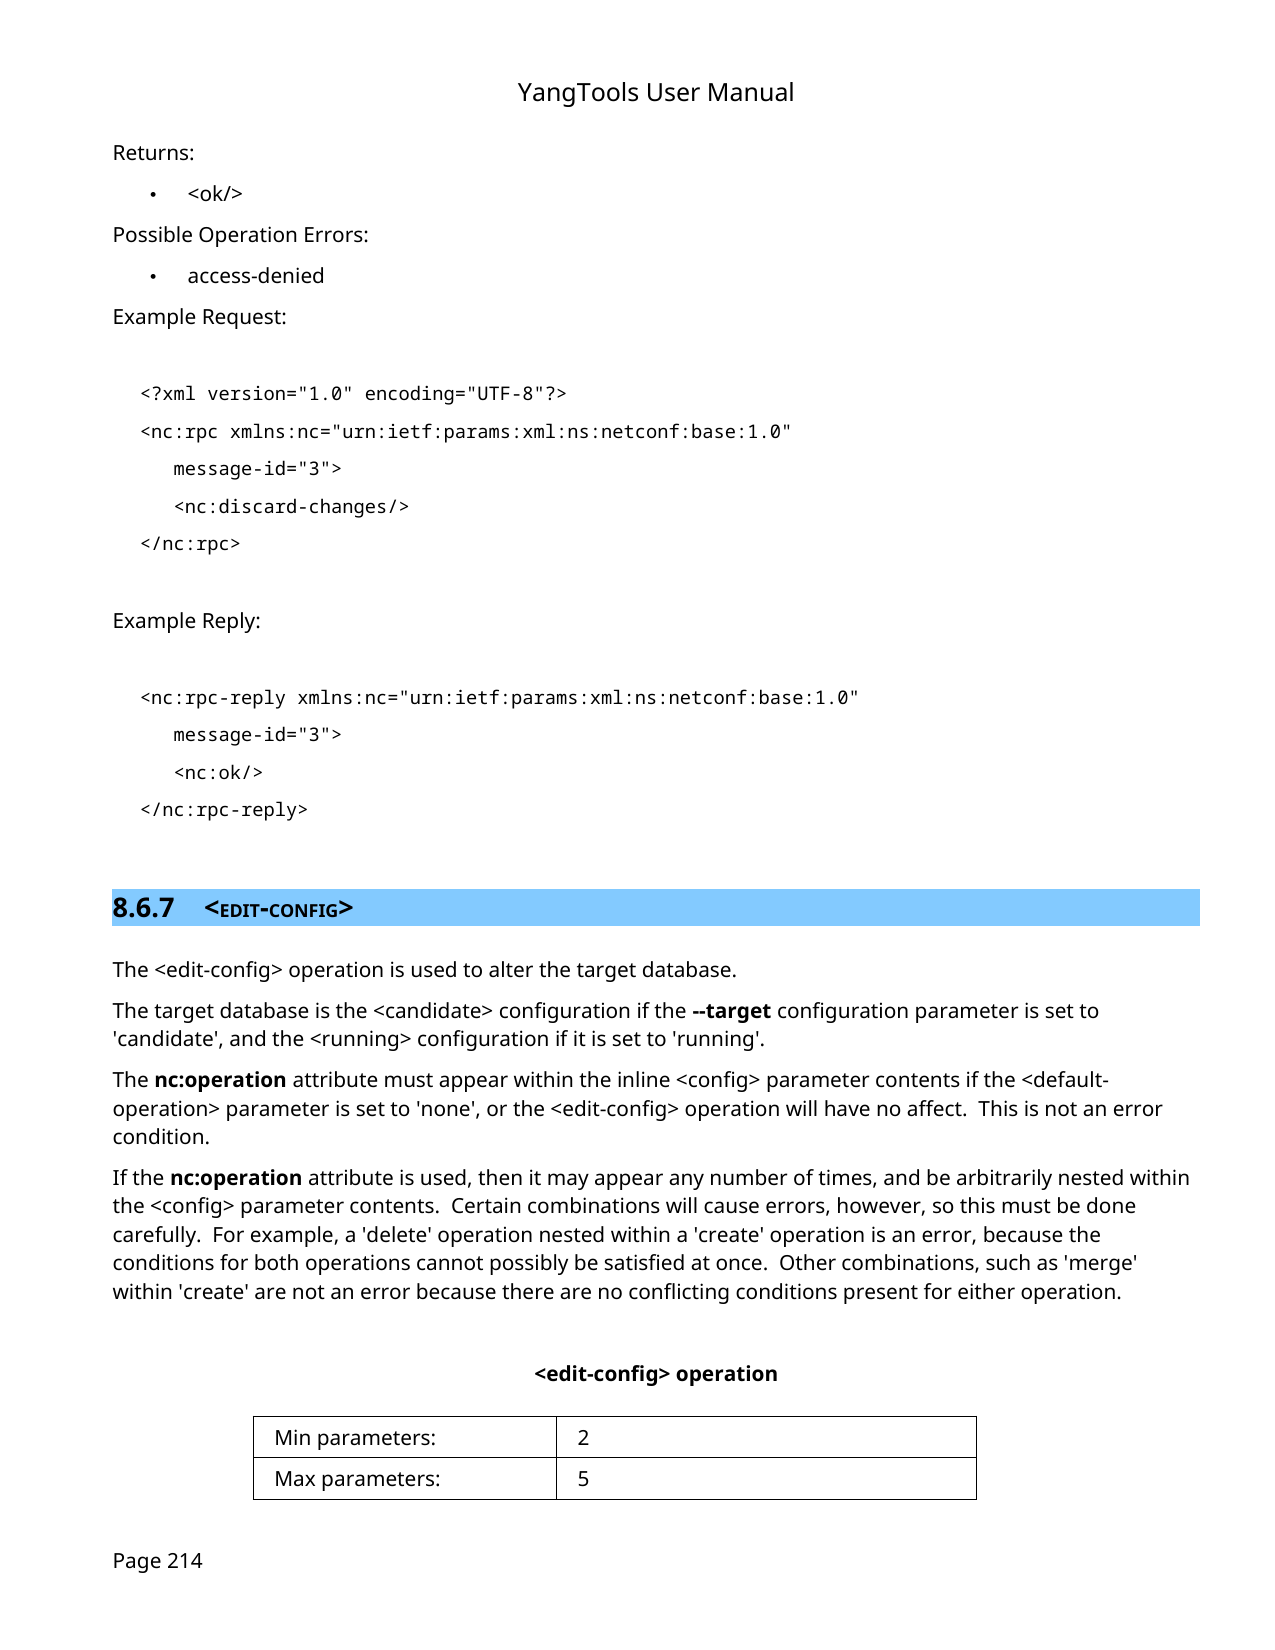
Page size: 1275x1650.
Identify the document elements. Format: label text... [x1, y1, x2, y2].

text <nc:rpc xmlns:nc="urn:ietf:params:xml:ns:netconf:base:1.0" [139, 418, 1200, 444]
table_cell 5 [557, 1458, 976, 1499]
list <ok/> [150, 179, 1200, 208]
text </nc:rpc> [139, 531, 1200, 556]
text <nc:ok/> [139, 759, 1200, 785]
text If the nc:operation attribute is used, then it may appear any number of times, and be arbitrarily nested within the <config> parameter contents. Certain combinations will cause errors, however, so this must be done carefully. For example, a 'delete' operation nested within a 'create' operation is an error, because the conditions for both operations cannot possibly be satisfied at once. Other combinations, such as 'merge' within 'create' are not an error because there are no conflicting conditions present for either operation. [112, 1163, 1200, 1305]
text The target database is the <candidate> configuration if the --target configuration parameter is set to 'candidate', and the <running> configuration if it is set to 'running'. [112, 996, 1200, 1053]
list access-denied [150, 261, 1200, 290]
table_cell Max parameters: [254, 1458, 556, 1499]
text <nc:discard-changes/> [139, 493, 1200, 519]
text Example Request: [112, 302, 1200, 331]
text message-id="3"> [139, 456, 1200, 481]
subtitle <edit-config> operation [127, 1359, 1185, 1387]
subtitle <edit-config> [112, 889, 1200, 926]
table_header 2 [557, 1417, 976, 1457]
text Example Reply: [112, 606, 1200, 634]
text The nc:operation attribute must appear within the inline <config> parameter contents if the <default-operation> parameter is set to 'none', or the <edit-config> operation will have no affect. This is not an error condition. [112, 1065, 1200, 1151]
text <nc:rpc-reply xmlns:nc="urn:ietf:params:xml:ns:netconf:base:1.0" [139, 684, 1200, 710]
table_header Min parameters: [254, 1417, 556, 1457]
text </nc:rpc-reply> [139, 797, 1200, 822]
text The <edit-config> operation is used to alter the target database. [112, 955, 1200, 983]
text <?xml version="1.0" encoding="UTF-8"?> [139, 381, 1200, 406]
text message-id="3"> [139, 722, 1200, 747]
text Returns: [112, 138, 1200, 167]
text Possible Operation Errors: [112, 220, 1200, 249]
